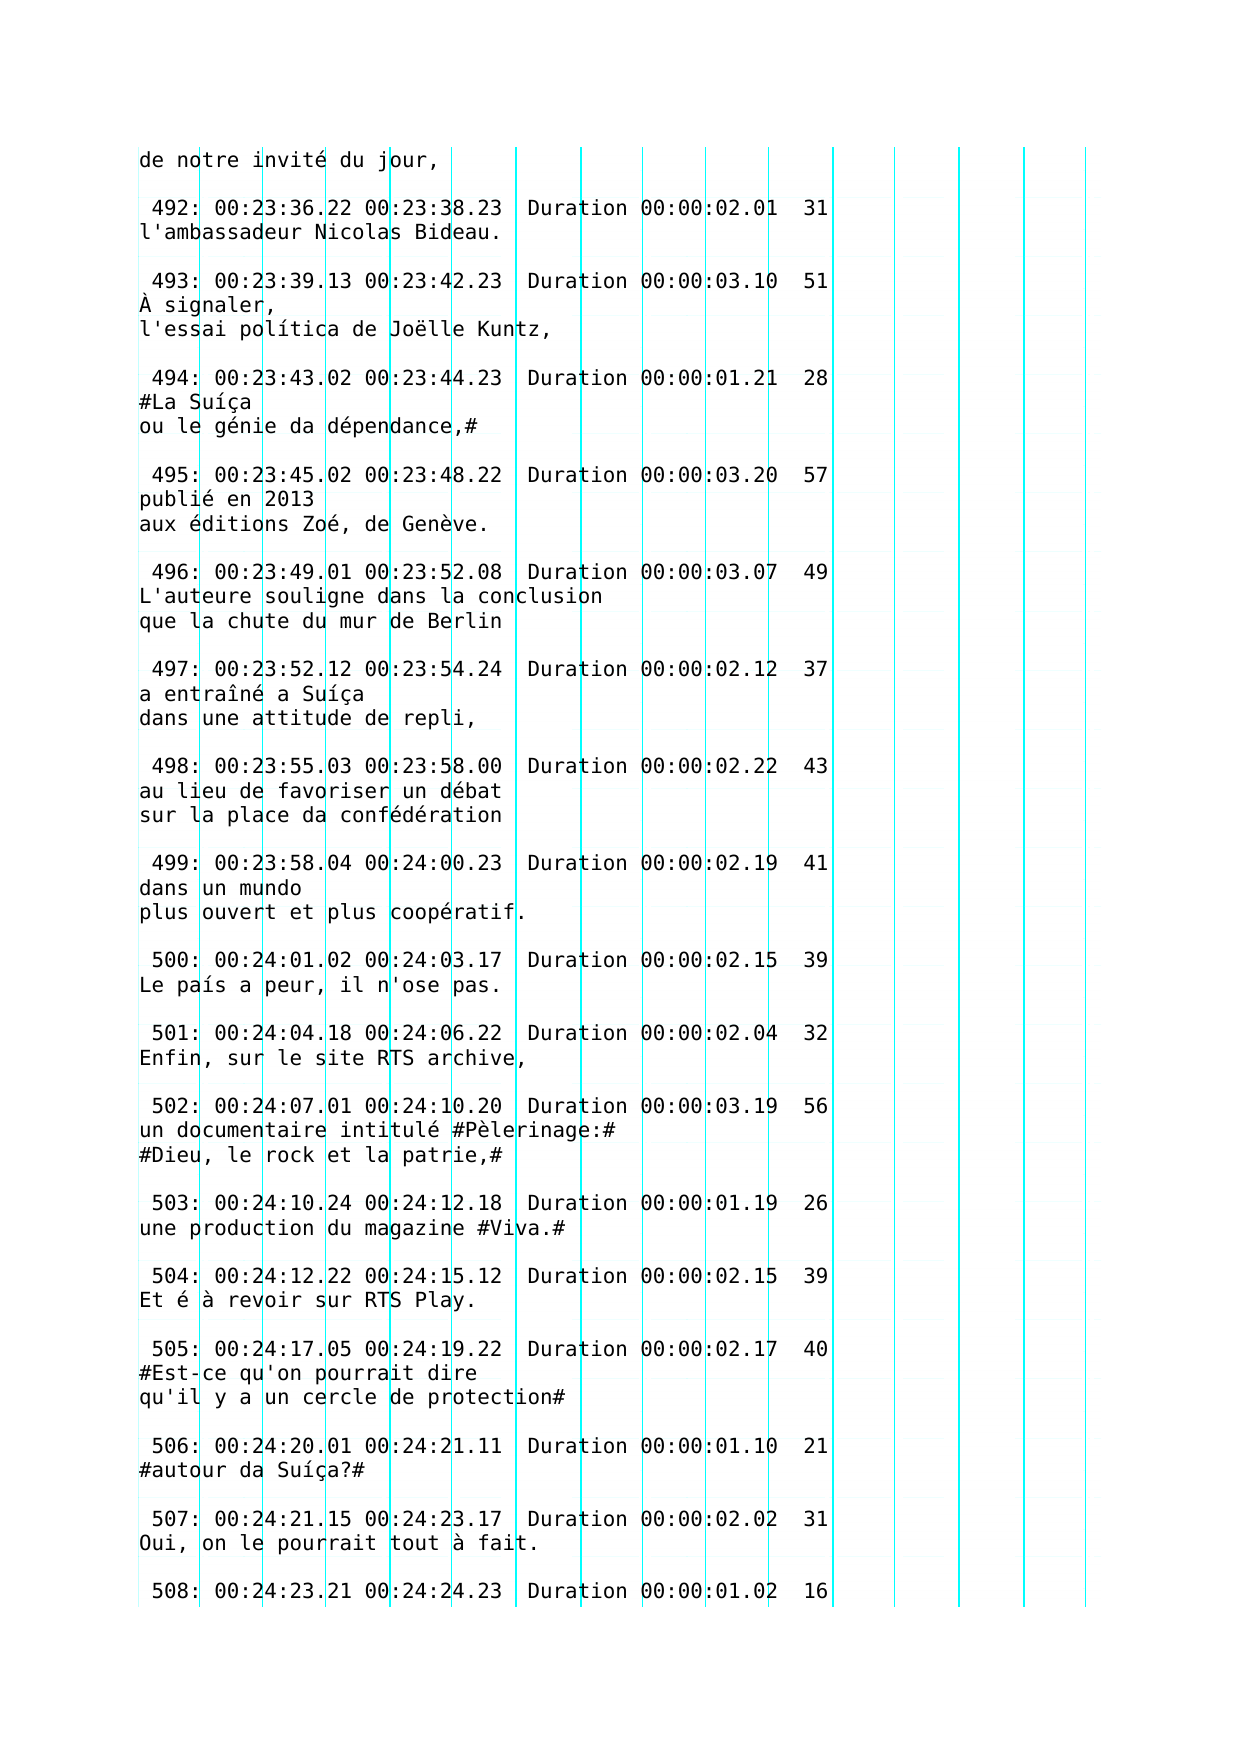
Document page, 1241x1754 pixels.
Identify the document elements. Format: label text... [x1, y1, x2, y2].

text Oui, on le pourrait tout à fait. [139, 1531, 1101, 1555]
text Le país a peur, il n'ose pas. [139, 973, 1101, 997]
text que la chute du mur de Berlin [139, 609, 1101, 633]
picture [138, 147, 1102, 1607]
text 499: 00:23:58.04 00:24:00.23 Duration 00:00:02.19 41 [139, 851, 1101, 876]
text 496: 00:23:49.01 00:23:52.08 Duration 00:00:03.07 49 [139, 560, 1101, 584]
text #La Suíça [139, 390, 1101, 414]
text 504: 00:24:12.22 00:24:15.12 Duration 00:00:02.15 39 [139, 1264, 1101, 1288]
text sur la place da confédération [139, 803, 1101, 827]
text 493: 00:23:39.13 00:23:42.23 Duration 00:00:03.10 51 [139, 269, 1101, 293]
text 503: 00:24:10.24 00:24:12.18 Duration 00:00:01.19 26 [139, 1191, 1101, 1216]
text 492: 00:23:36.22 00:23:38.23 Duration 00:00:02.01 31 [139, 196, 1101, 220]
text À signaler, [139, 293, 1101, 317]
text une production du magazine #Viva.# [139, 1216, 1101, 1240]
text 505: 00:24:17.05 00:24:19.22 Duration 00:00:02.17 40 [139, 1337, 1101, 1361]
text plus ouvert et plus coopératif. [139, 900, 1101, 924]
text qu'il y a un cercle de protection# [139, 1385, 1101, 1410]
text publié en 2013 [139, 487, 1101, 512]
text l'essai política de Joëlle Kuntz, [139, 317, 1101, 342]
text Enfin, sur le site RTS archive, [139, 1046, 1101, 1070]
text de notre invité du jour, [139, 148, 1101, 172]
text L'auteure souligne dans la conclusion [139, 584, 1101, 609]
text #Dieu, le rock et la patrie,# [139, 1143, 1101, 1167]
text 500: 00:24:01.02 00:24:03.17 Duration 00:00:02.15 39 [139, 948, 1101, 973]
text Et é à revoir sur RTS Play. [139, 1288, 1101, 1313]
text dans un mundo [139, 876, 1101, 900]
text 506: 00:24:20.01 00:24:21.11 Duration 00:00:01.10 21 [139, 1434, 1101, 1458]
text #autour da Suíça?# [139, 1458, 1101, 1482]
text 507: 00:24:21.15 00:24:23.17 Duration 00:00:02.02 31 [139, 1507, 1101, 1531]
text 508: 00:24:23.21 00:24:24.23 Duration 00:00:01.02 16 [139, 1579, 1101, 1604]
text dans une attitude de repli, [139, 706, 1101, 730]
text l'ambassadeur Nicolas Bideau. [139, 220, 1101, 245]
text 495: 00:23:45.02 00:23:48.22 Duration 00:00:03.20 57 [139, 463, 1101, 487]
text a entraîné a Suíça [139, 682, 1101, 706]
text ou le génie da dépendance,# [139, 414, 1101, 439]
text 498: 00:23:55.03 00:23:58.00 Duration 00:00:02.22 43 [139, 754, 1101, 779]
text 501: 00:24:04.18 00:24:06.22 Duration 00:00:02.04 32 [139, 1021, 1101, 1046]
text 497: 00:23:52.12 00:23:54.24 Duration 00:00:02.12 37 [139, 657, 1101, 682]
text aux éditions Zoé, de Genève. [139, 512, 1101, 536]
text 502: 00:24:07.01 00:24:10.20 Duration 00:00:03.19 56 [139, 1094, 1101, 1118]
text 494: 00:23:43.02 00:23:44.23 Duration 00:00:01.21 28 [139, 366, 1101, 390]
text un documentaire intitulé #Pèlerinage:# [139, 1118, 1101, 1143]
text au lieu de favoriser un débat [139, 779, 1101, 803]
text #Est-ce qu'on pourrait dire [139, 1361, 1101, 1385]
